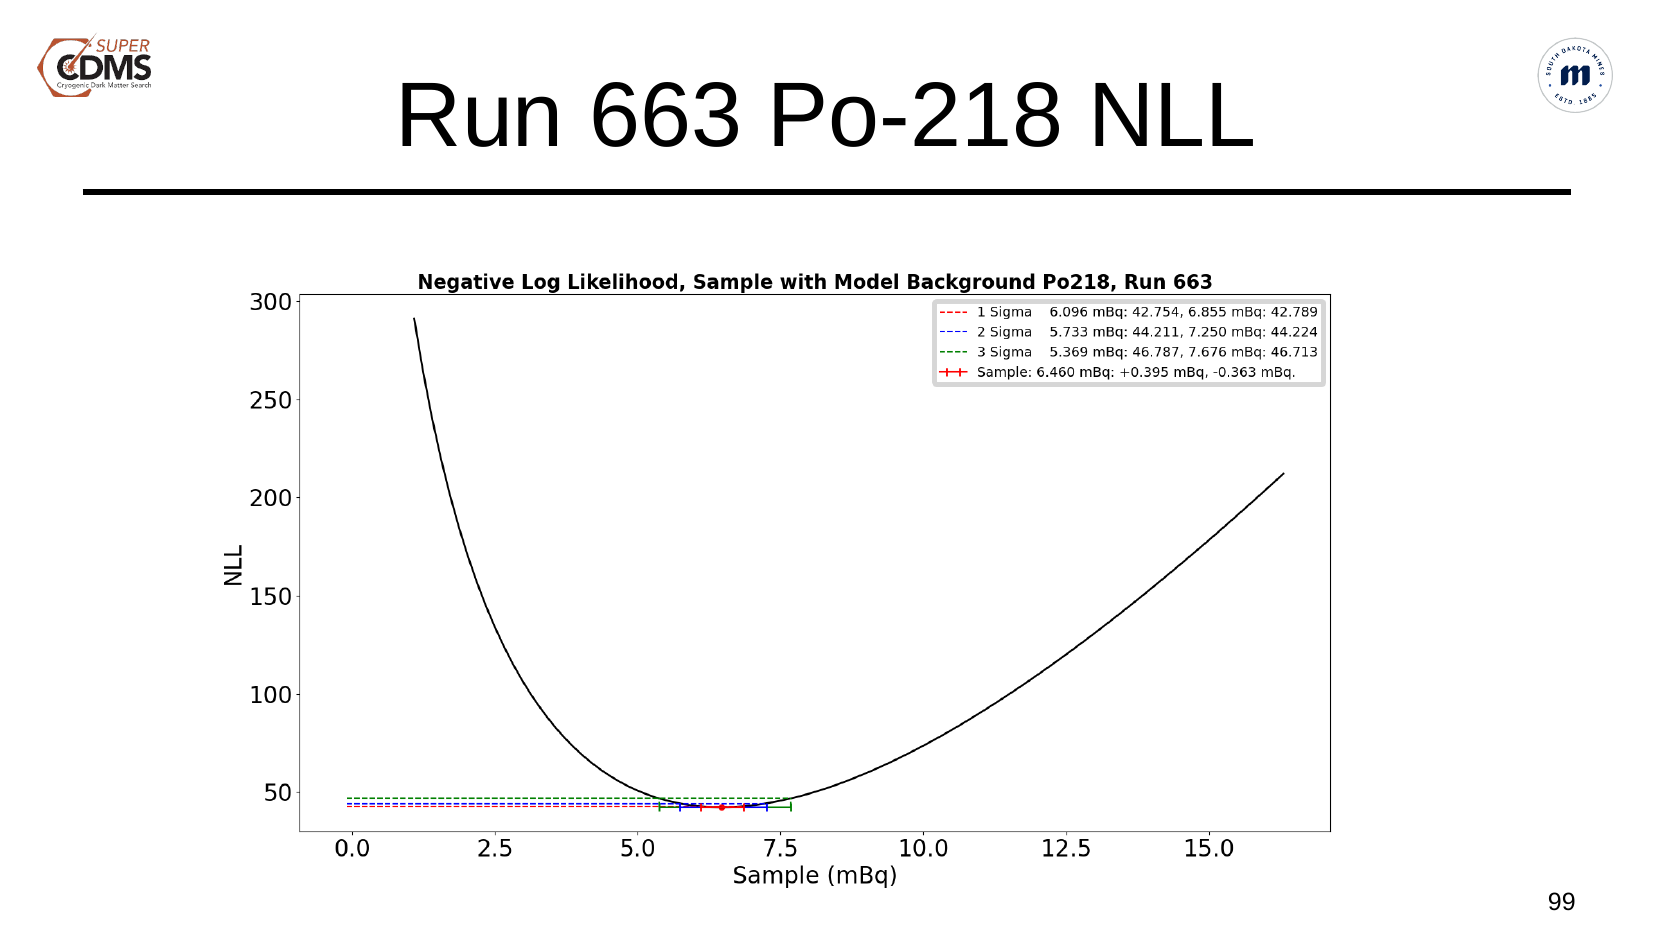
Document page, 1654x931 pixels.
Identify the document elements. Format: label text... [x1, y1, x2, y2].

picture [133, 210, 1463, 908]
title Run 663 Po-218 NLL [82, 37, 1571, 193]
picture [1571, 37, 1613, 113]
picture [37, 32, 151, 97]
